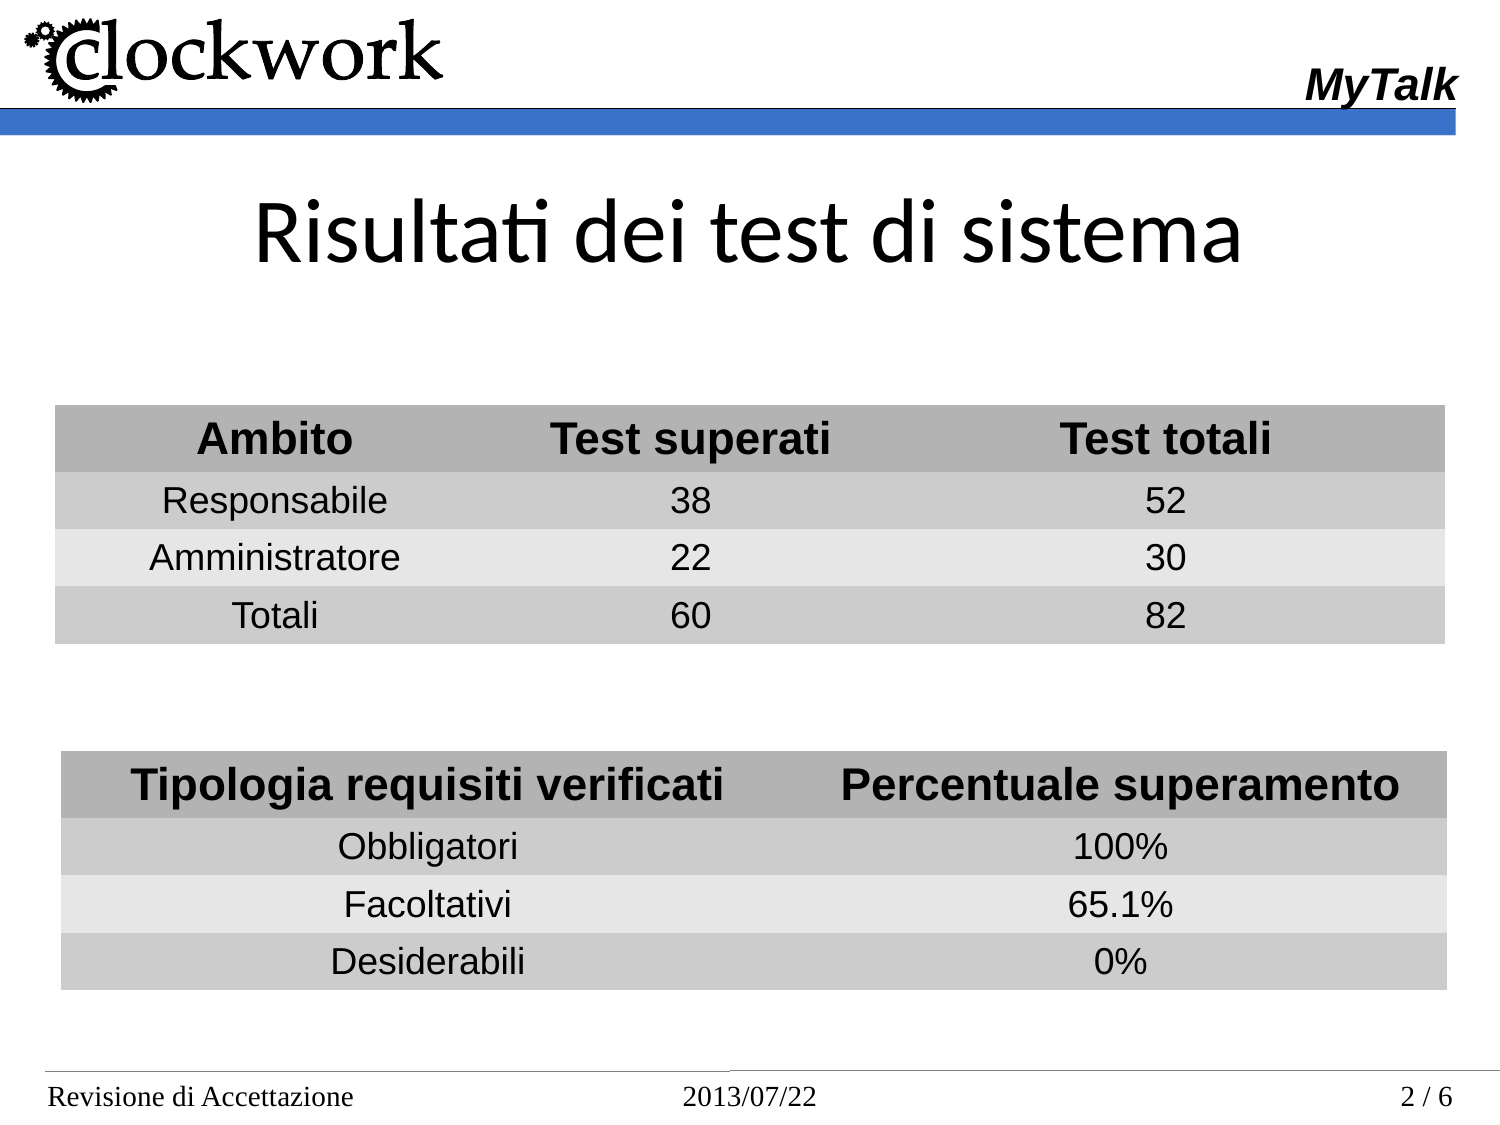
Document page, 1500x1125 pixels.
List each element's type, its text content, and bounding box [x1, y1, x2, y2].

table_header Test superati [495, 405, 887, 472]
table_cell 100% [794, 818, 1447, 875]
table_cell Obbligatori [61, 818, 794, 875]
table_header Percentuale superamento [794, 751, 1447, 818]
table_cell Totali [55, 586, 495, 644]
table_cell Facoltativi [61, 875, 794, 933]
table_cell Responsabile [55, 472, 495, 529]
table_cell Desiderabili [61, 933, 794, 990]
table_header Tipologia requisiti verificati [61, 751, 794, 818]
table_cell 22 [495, 529, 887, 586]
table_cell 60 [495, 586, 887, 644]
table_header Test totali [887, 405, 1445, 472]
title Risultati dei test di sistema [112, 118, 1388, 361]
table_cell 30 [887, 529, 1445, 586]
table_cell Amministratore [55, 529, 495, 586]
table_cell 52 [887, 472, 1445, 529]
table_cell 0% [794, 933, 1447, 990]
table_cell 65.1% [794, 875, 1447, 933]
table_header Ambito [55, 405, 495, 472]
table_cell 38 [495, 472, 887, 529]
table_cell 82 [887, 586, 1445, 644]
